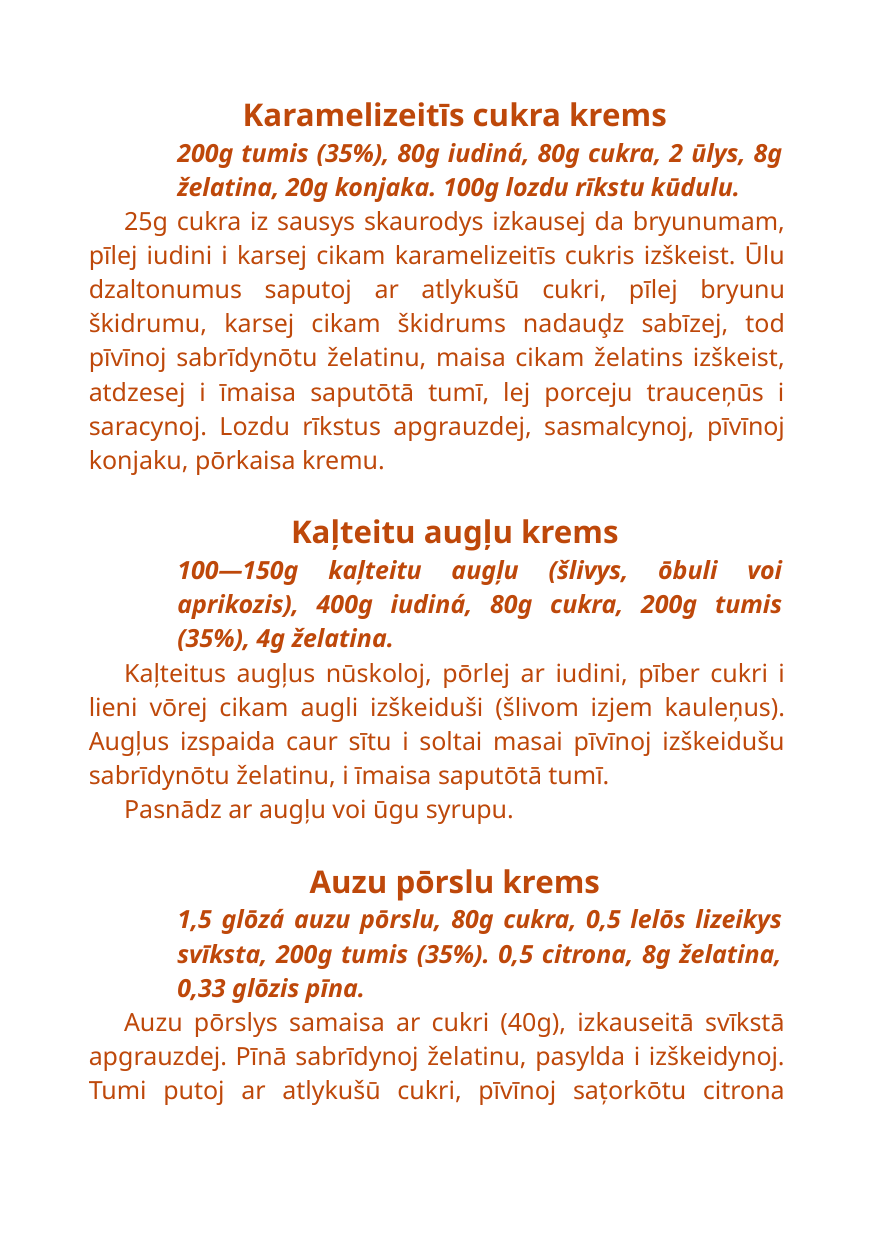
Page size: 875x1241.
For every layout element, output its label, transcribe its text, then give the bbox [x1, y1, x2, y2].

text Auzu pōrslys samaisa ar cukri (40g), izkauseitā svīkstā apgrauzdej. Pīnā sabrīdynoj želatinu, pasylda i izškeidynoj. Tumi putoj ar atlykušū cukri, pīvīnoj sațorkōtu citrona [88, 1004, 786, 1107]
text 200g tumis (35%), 80g iudiná, 80g cukra, 2 ūlys, 8g želatina, 20g konjaka. 100g lozdu rīkstu kūdulu. [177, 136, 786, 204]
text 25g cukra iz sausys skaurodys izkausej da bryunumam, pīlej iudini i karsej cikam karamelizeitīs cukris izškeist. Ūlu dzaltonumus saputoj ar atlykušū cukri, pīlej bryunu škidrumu, karsej cikam škidrums nadauḑz sabīzej, tod pīvīnoj sabrīdynōtu želatinu, maisa cikam želatins izškeist, atdzesej i īmaisa saputōtā tumī, lej porceju trauceņūs i saracynoj. Lozdu rīkstus apgrauzdej, sasmalcynoj, pīvīnoj konjaku, pōrkaisa kremu. [88, 204, 786, 476]
text 1,5 glōzá auzu pōrslu, 80g cukra, 0,5 lelōs lizeikys svīksta, 200g tumis (35%). 0,5 citrona, 8g želatina, 0,33 glōzis pīna. [177, 902, 786, 1004]
text 100—150g kaļteitu augļu (šlivys, ōbuli voi aprikozis), 400g iudiná, 80g cukra, 200g tumis (35%), 4g želatina. [177, 553, 786, 655]
text Kaļteitu augļu krems [88, 510, 786, 553]
text Pasnādz ar augļu voi ūgu syrupu. [88, 791, 786, 826]
text Auzu pōrslu krems [88, 859, 786, 902]
text Karamelizeitīs cukra krems [88, 93, 786, 136]
text Kaļteitus augļus nūskoloj, pōrlej ar iudini, pīber cukri i lieni vōrej cikam augli izškeiduši (šlivom izjem kauleņus). Augļus izspaida caur sītu i soltai masai pīvīnoj izškeidušu sabrīdynōtu želatinu, i īmaisa saputōtā tumī. [88, 655, 786, 791]
